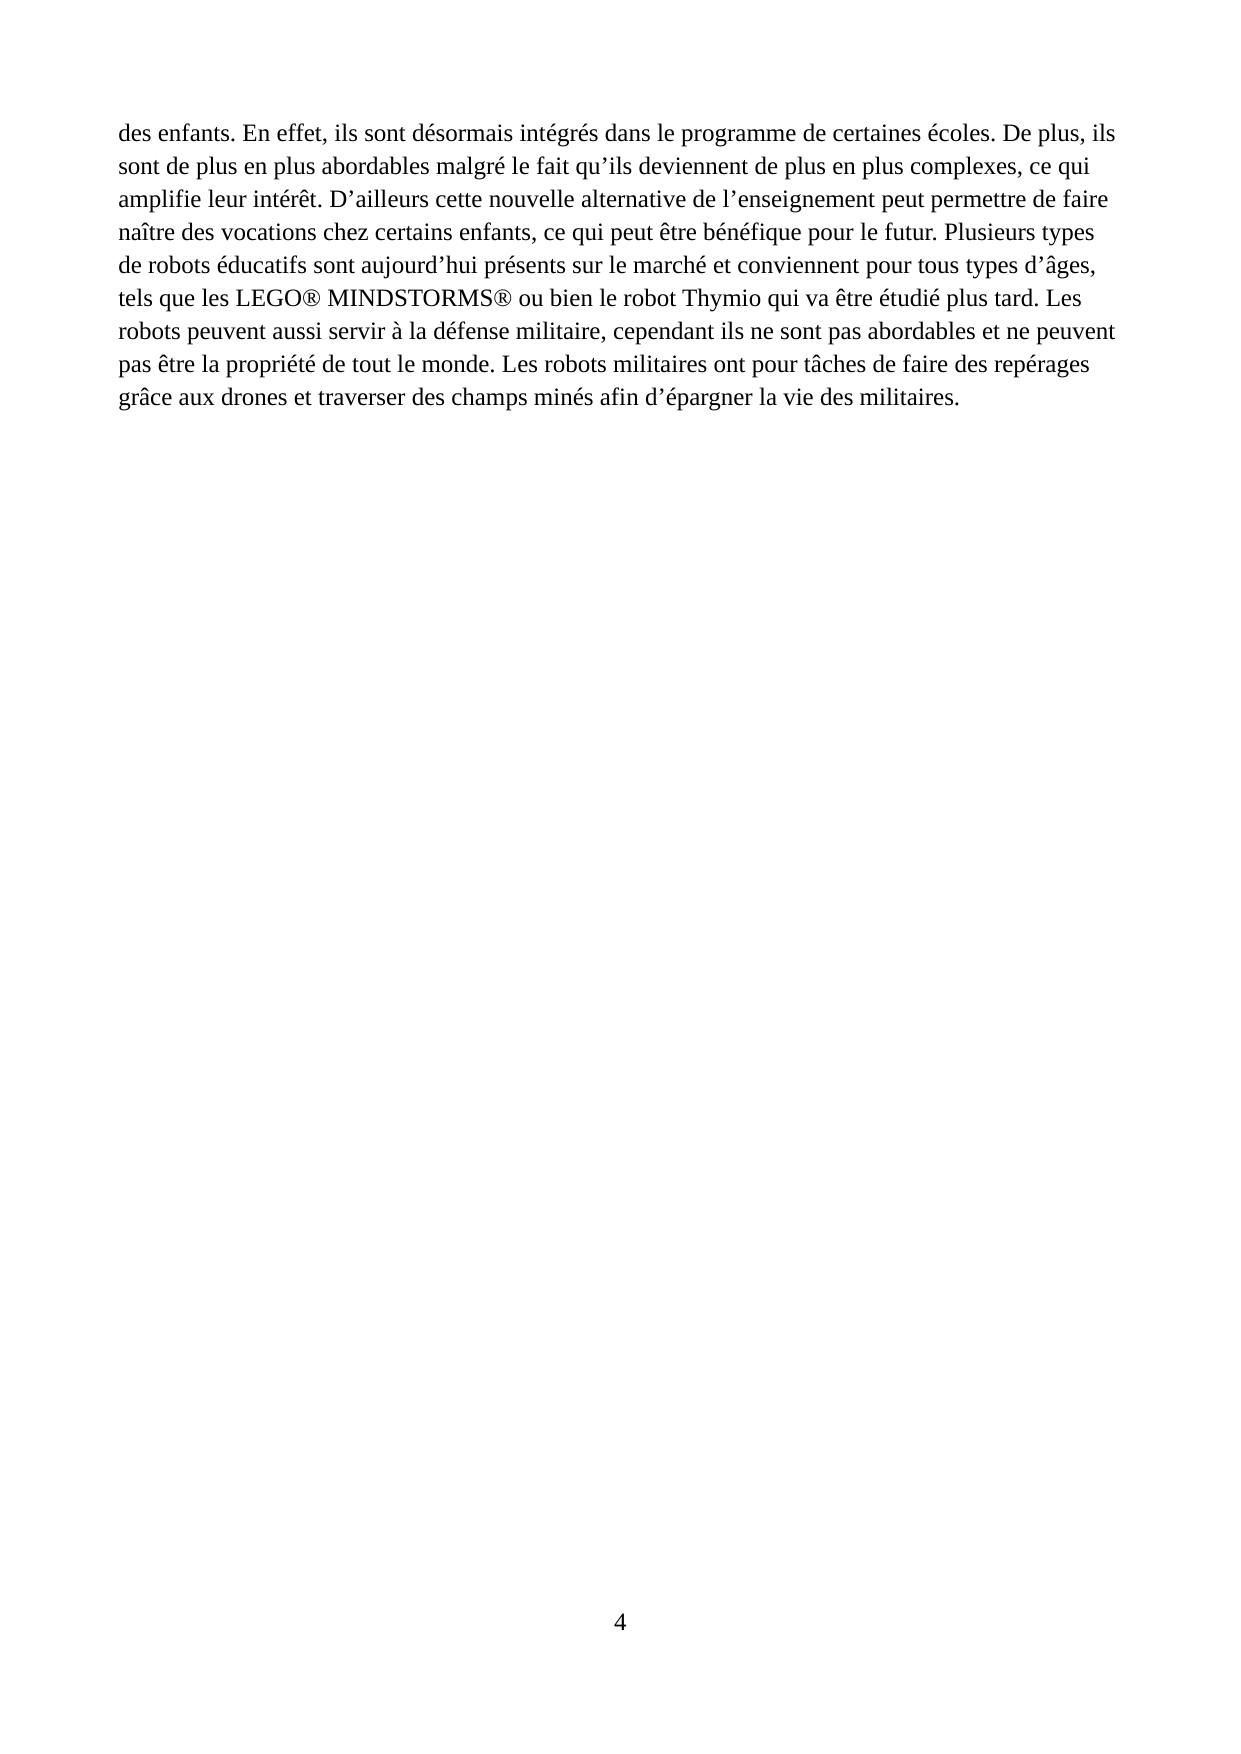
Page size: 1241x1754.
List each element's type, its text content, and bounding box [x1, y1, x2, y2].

text des enfants. En effet, ils sont désormais intégrés dans le programme de certaines écoles. De plus, ils sont de plus en plus abordables malgré le fait qu’ils deviennent de plus en plus complexes, ce qui amplifie leur intérêt. D’ailleurs cette nouvelle alternative de l’enseignement peut permettre de faire naître des vocations chez certains enfants, ce qui peut être bénéfique pour le futur. Plusieurs types de robots éducatifs sont aujourd’hui présents sur le marché et conviennent pour tous types d’âges, tels que les LEGO® MINDSTORMS® ou bien le robot Thymio qui va être étudié plus tard. Les robots peuvent aussi servir à la défense militaire, cependant ils ne sont pas abordables et ne peuvent pas être la propriété de tout le monde. Les robots militaires ont pour tâches de faire des repérages grâce aux drones et traverser des champs minés afin d’épargner la vie des militaires. [118, 118, 1122, 411]
